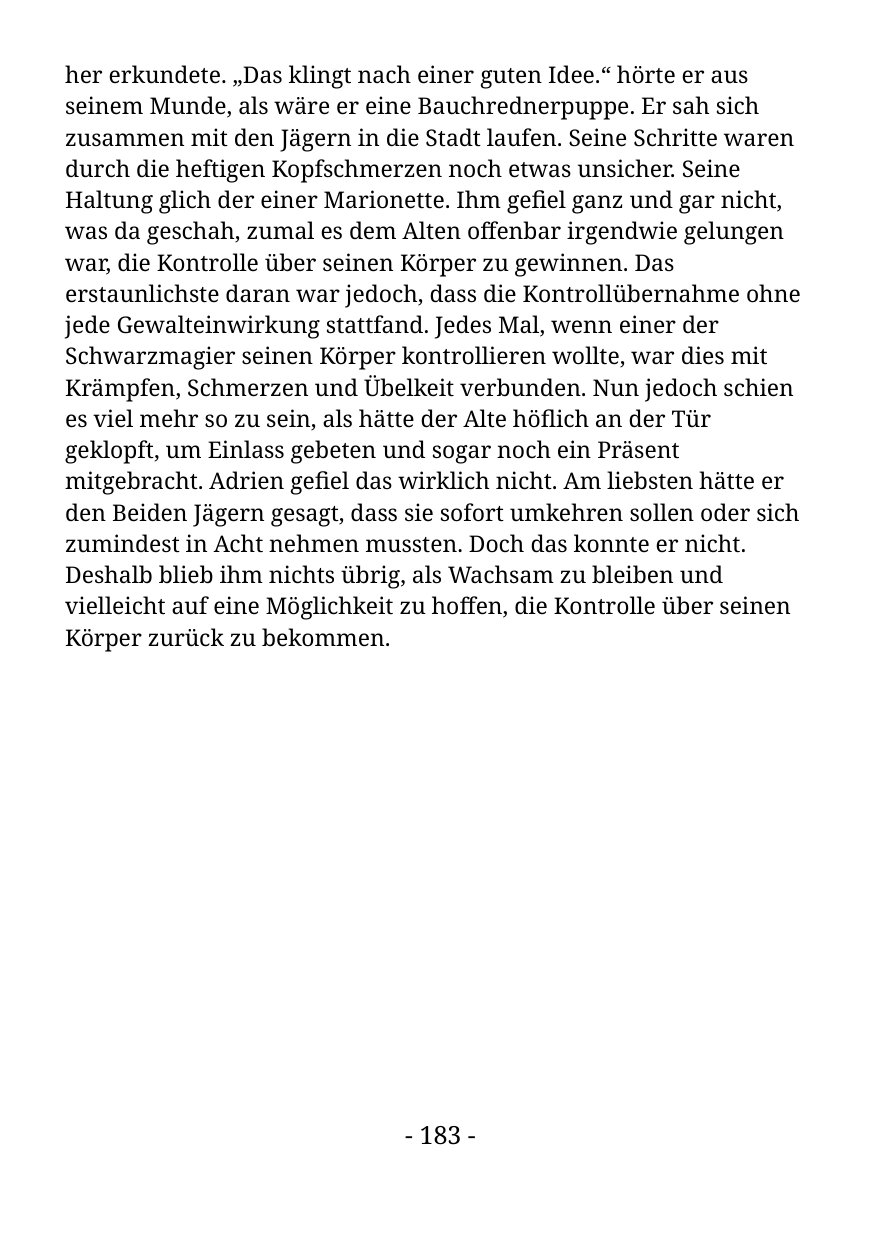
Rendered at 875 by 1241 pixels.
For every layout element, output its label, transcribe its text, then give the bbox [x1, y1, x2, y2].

text her erkundete. „Das klingt nach einer guten Idee.“ hörte er aus seinem Munde, als wäre er eine Bauchrednerpuppe. Er sah sich zusammen mit den Jägern in die Stadt laufen. Seine Schritte waren durch die heftigen Kopfschmerzen noch etwas unsicher. Seine Haltung glich der einer Marionette. Ihm gefiel ganz und gar nicht, was da geschah, zumal es dem Alten offenbar irgendwie gelungen war, die Kontrolle über seinen Körper zu gewinnen. Das erstaunlichste daran war jedoch, dass die Kontrollübernahme ohne jede Gewalteinwirkung stattfand. Jedes Mal, wenn einer der Schwarzmagier seinen Körper kontrollieren wollte, war dies mit Krämpfen, Schmerzen und Übelkeit verbunden. Nun jedoch schien es viel mehr so zu sein, als hätte der Alte höflich an der Tür geklopft, um Einlass gebeten und sogar noch ein Präsent mitgebracht. Adrien gefiel das wirklich nicht. Am liebsten hätte er den Beiden Jägern gesagt, dass sie sofort umkehren sollen oder sich zumindest in Acht nehmen mussten. Doch das konnte er nicht. Deshalb blieb ihm nichts übrig, als Wachsam zu bleiben und vielleicht auf eine Möglichkeit zu hoffen, die Kontrolle über seinen Körper zurück zu bekommen. [65, 59, 809, 653]
